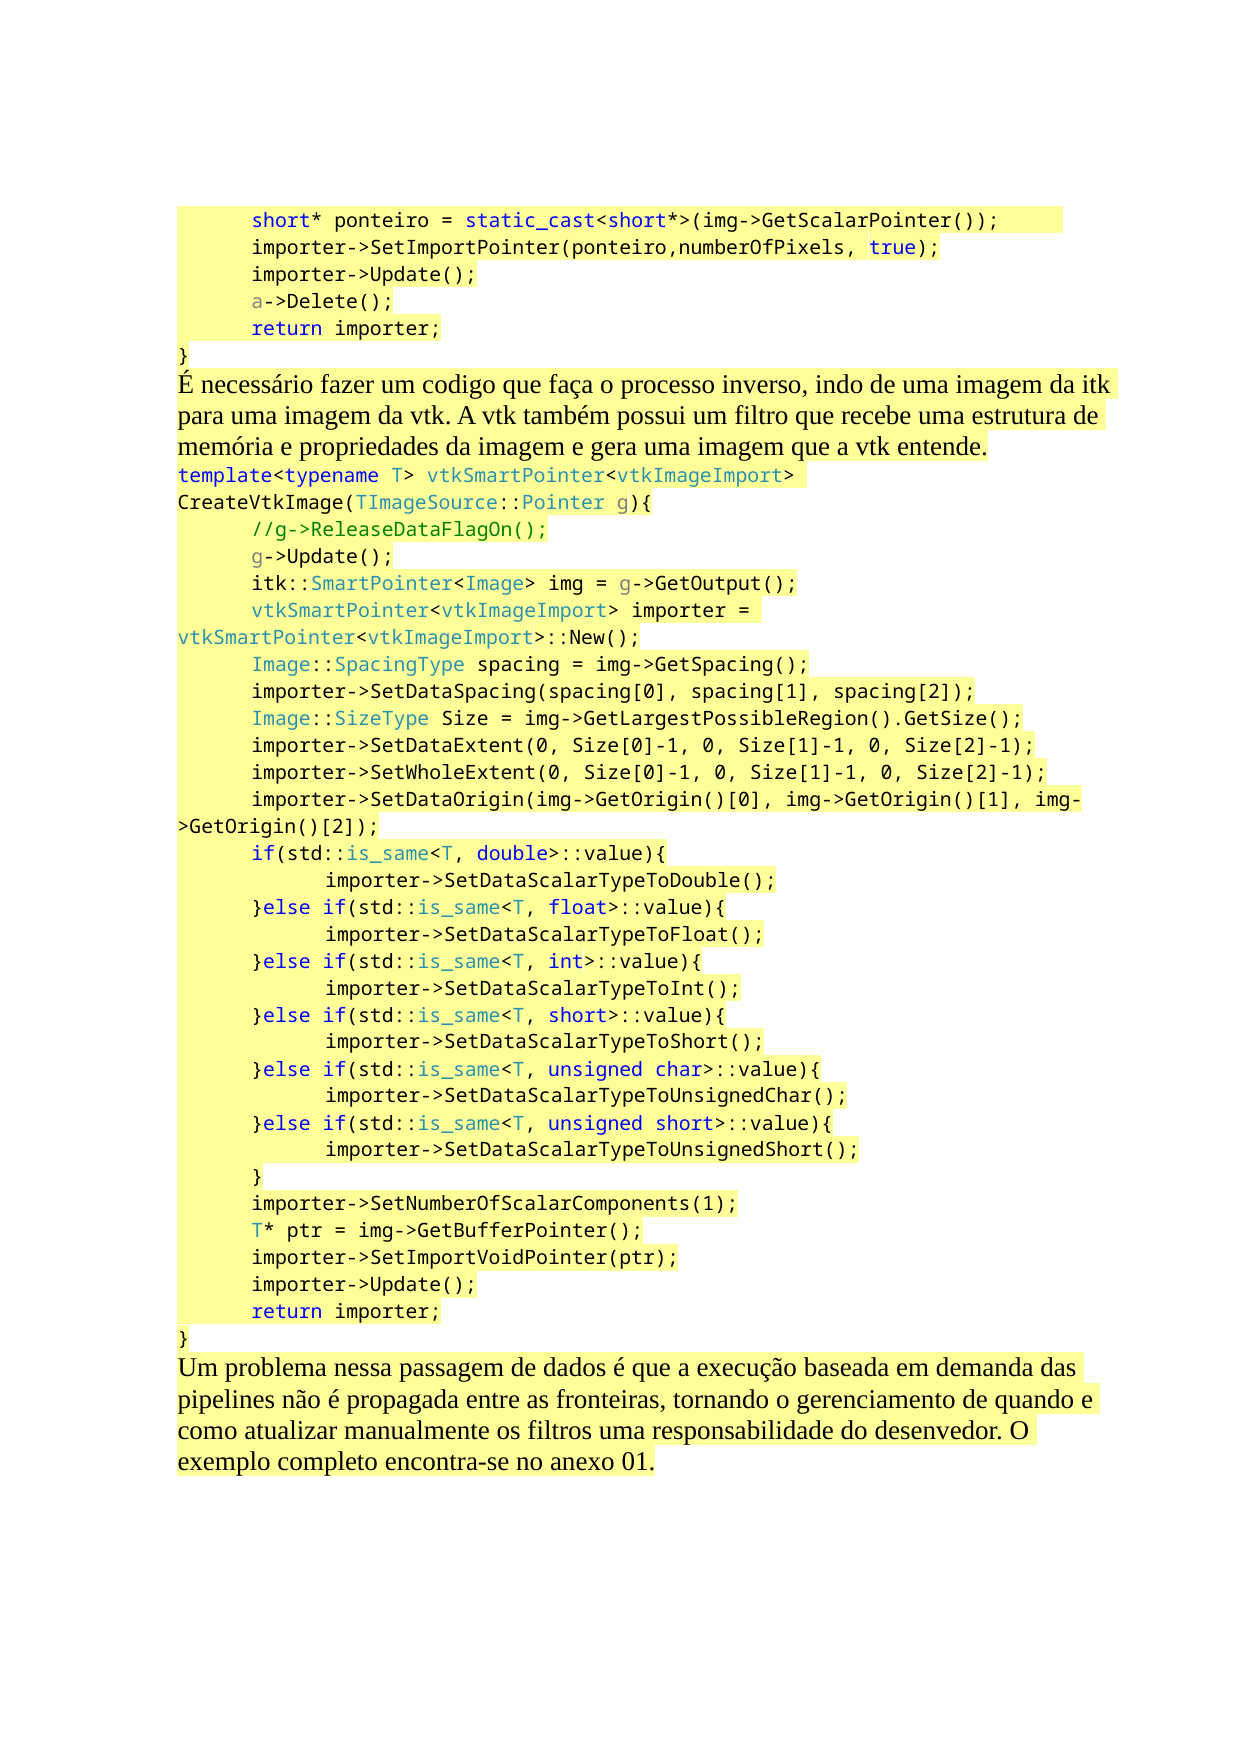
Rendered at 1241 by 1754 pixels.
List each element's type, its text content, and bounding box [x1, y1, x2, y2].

text } [177, 341, 1122, 368]
text }else if(std::is_same<T, unsigned short>::value){ [177, 1109, 1122, 1136]
text g->Update(); [177, 542, 1122, 569]
text Image::SpacingType spacing = img->GetSpacing(); [177, 650, 1122, 677]
text importer->SetDataScalarTypeToUnsignedShort(); [177, 1136, 1122, 1163]
text importer->SetDataSpacing(spacing[0], spacing[1], spacing[2]); [177, 677, 1122, 704]
text } [177, 1163, 1122, 1190]
text importer->SetNumberOfScalarComponents(1); [177, 1190, 1122, 1217]
text importer->SetDataScalarTypeToInt(); [177, 974, 1122, 1001]
text if(std::is_same<T, double>::value){ [177, 839, 1122, 866]
text }else if(std::is_same<T, unsigned char>::value){ [177, 1055, 1122, 1082]
text }else if(std::is_same<T, int>::value){ [177, 947, 1122, 974]
text } [177, 1324, 1122, 1352]
text importer->SetImportPointer(ponteiro,numberOfPixels, true); [177, 233, 1122, 260]
text Image::SizeType Size = img->GetLargestPossibleRegion().GetSize(); [177, 704, 1122, 731]
text return importer; [177, 1298, 1122, 1324]
text //g->ReleaseDataFlagOn(); [177, 515, 1122, 542]
text importer->SetDataScalarTypeToFloat(); [177, 920, 1122, 947]
text importer->Update(); [177, 1271, 1122, 1298]
text T* ptr = img->GetBufferPointer(); [177, 1217, 1122, 1244]
text importer->SetDataScalarTypeToDouble(); [177, 866, 1122, 893]
text itk::SmartPointer<Image> img = g->GetOutput(); [177, 569, 1122, 596]
text importer->SetWholeExtent(0, Size[0]-1, 0, Size[1]-1, 0, Size[2]-1); [177, 758, 1122, 785]
text vtkSmartPointer<vtkImageImport> importer = vtkSmartPointer<vtkImageImport>::New(); [177, 596, 1122, 650]
text importer->SetDataScalarTypeToShort(); [177, 1028, 1122, 1055]
text return importer; [177, 314, 1122, 341]
text template<typename T> vtkSmartPointer<vtkImageImport> CreateVtkImage(TImageSource::Pointer g){ [177, 461, 1122, 515]
text }else if(std::is_same<T, float>::value){ [177, 893, 1122, 920]
text importer->SetDataScalarTypeToUnsignedChar(); [177, 1082, 1122, 1109]
text importer->SetDataExtent(0, Size[0]-1, 0, Size[1]-1, 0, Size[2]-1); [177, 731, 1122, 758]
text }else if(std::is_same<T, short>::value){ [177, 1001, 1122, 1028]
text importer->SetImportVoidPointer(ptr); [177, 1244, 1122, 1271]
text Um problema nessa passagem de dados é que a execução baseada em demanda das pipelines não é propagada entre as fronteiras, tornando o gerenciamento de quando e como atualizar manualmente os filtros uma responsabilidade do desenvedor. O exemplo completo encontra-se no anexo 01. [177, 1352, 1122, 1476]
text short* ponteiro = static_cast<short*>(img->GetScalarPointer()); [177, 206, 1122, 233]
text a->Delete(); [177, 287, 1122, 314]
text importer->SetDataOrigin(img->GetOrigin()[0], img->GetOrigin()[1], img->GetOrigin()[2]); [177, 785, 1122, 839]
text É necessário fazer um codigo que faça o processo inverso, indo de uma imagem da itk para uma imagem da vtk. A vtk também possui um filtro que recebe uma estrutura de memória e propriedades da imagem e gera uma imagem que a vtk entende. [177, 368, 1122, 461]
text importer->Update(); [177, 260, 1122, 287]
